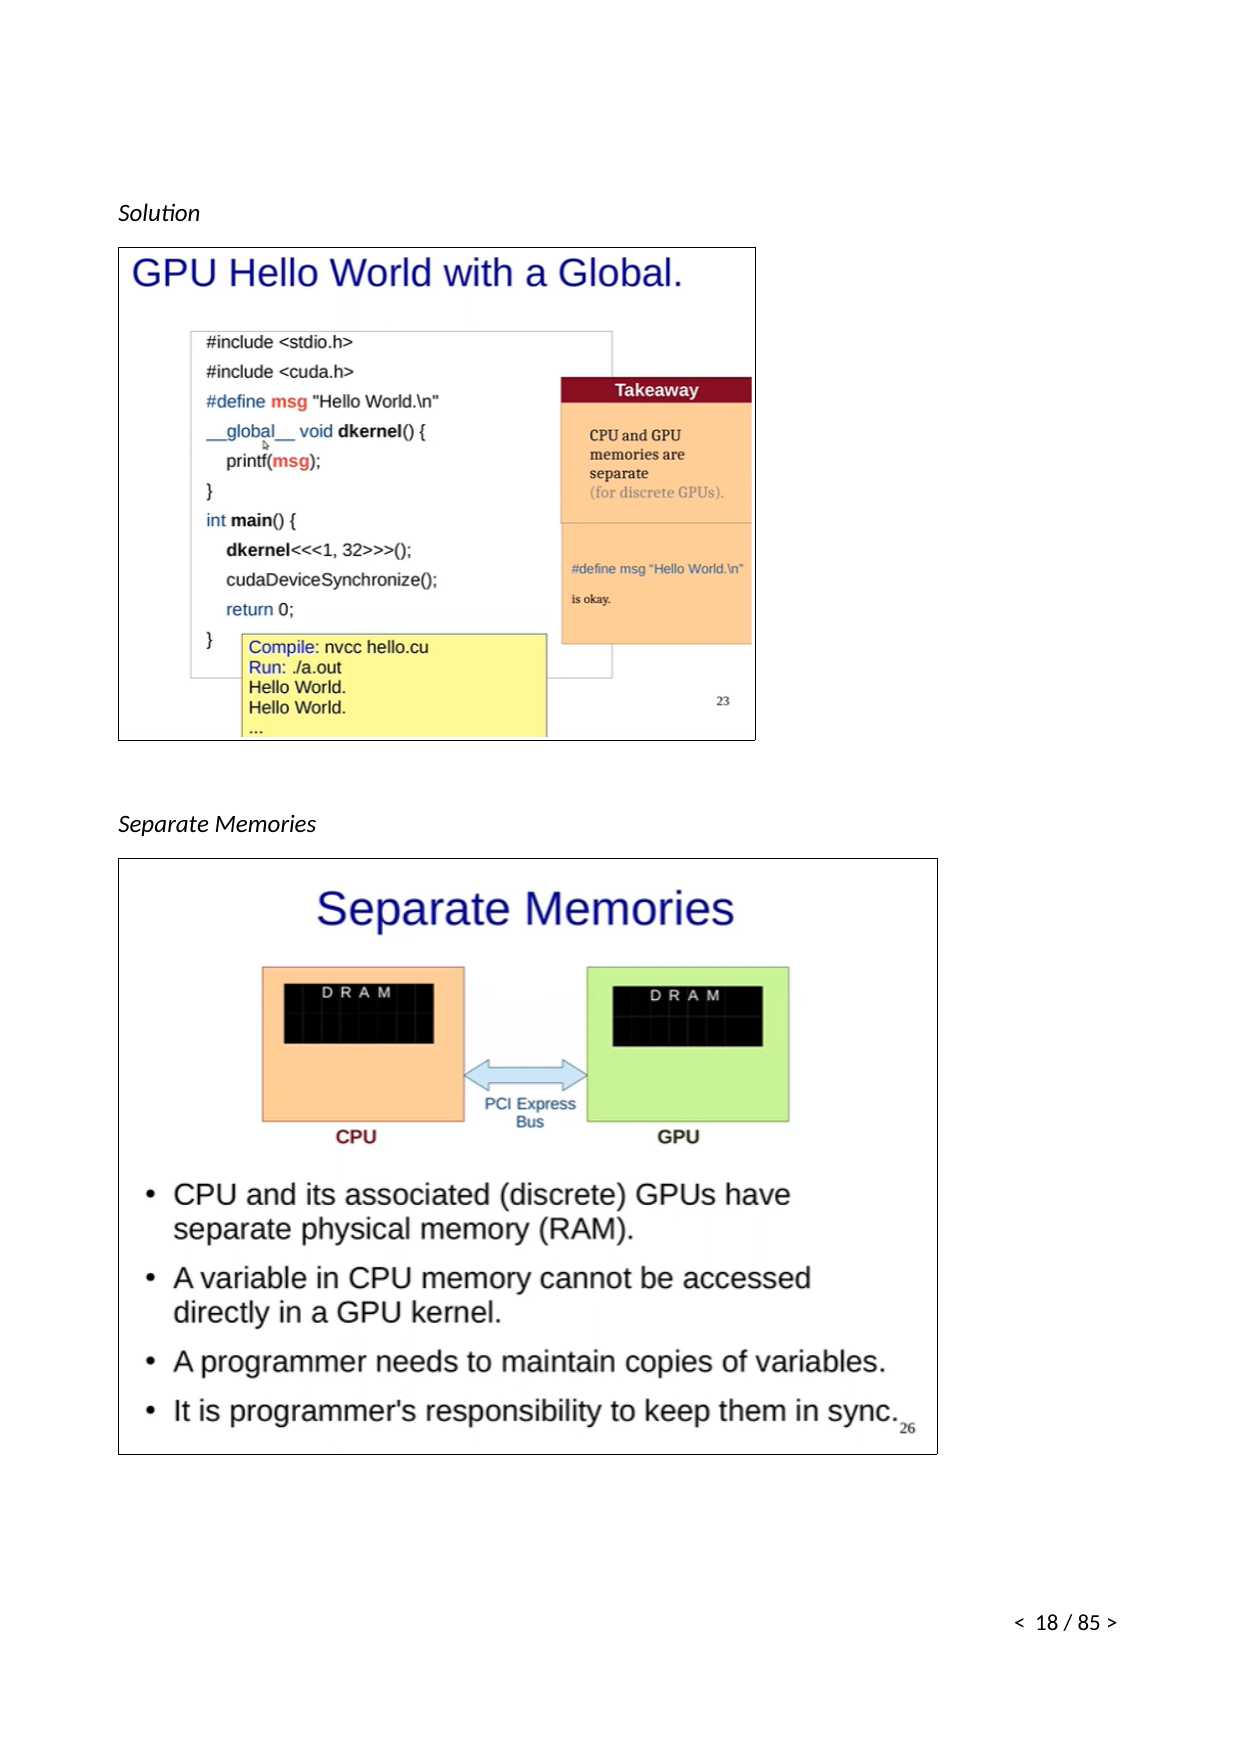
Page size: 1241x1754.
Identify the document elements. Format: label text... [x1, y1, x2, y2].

picture [121, 861, 934, 1452]
picture [121, 249, 752, 737]
text Separate Memories [118, 808, 1122, 839]
text Solution [118, 197, 1122, 228]
